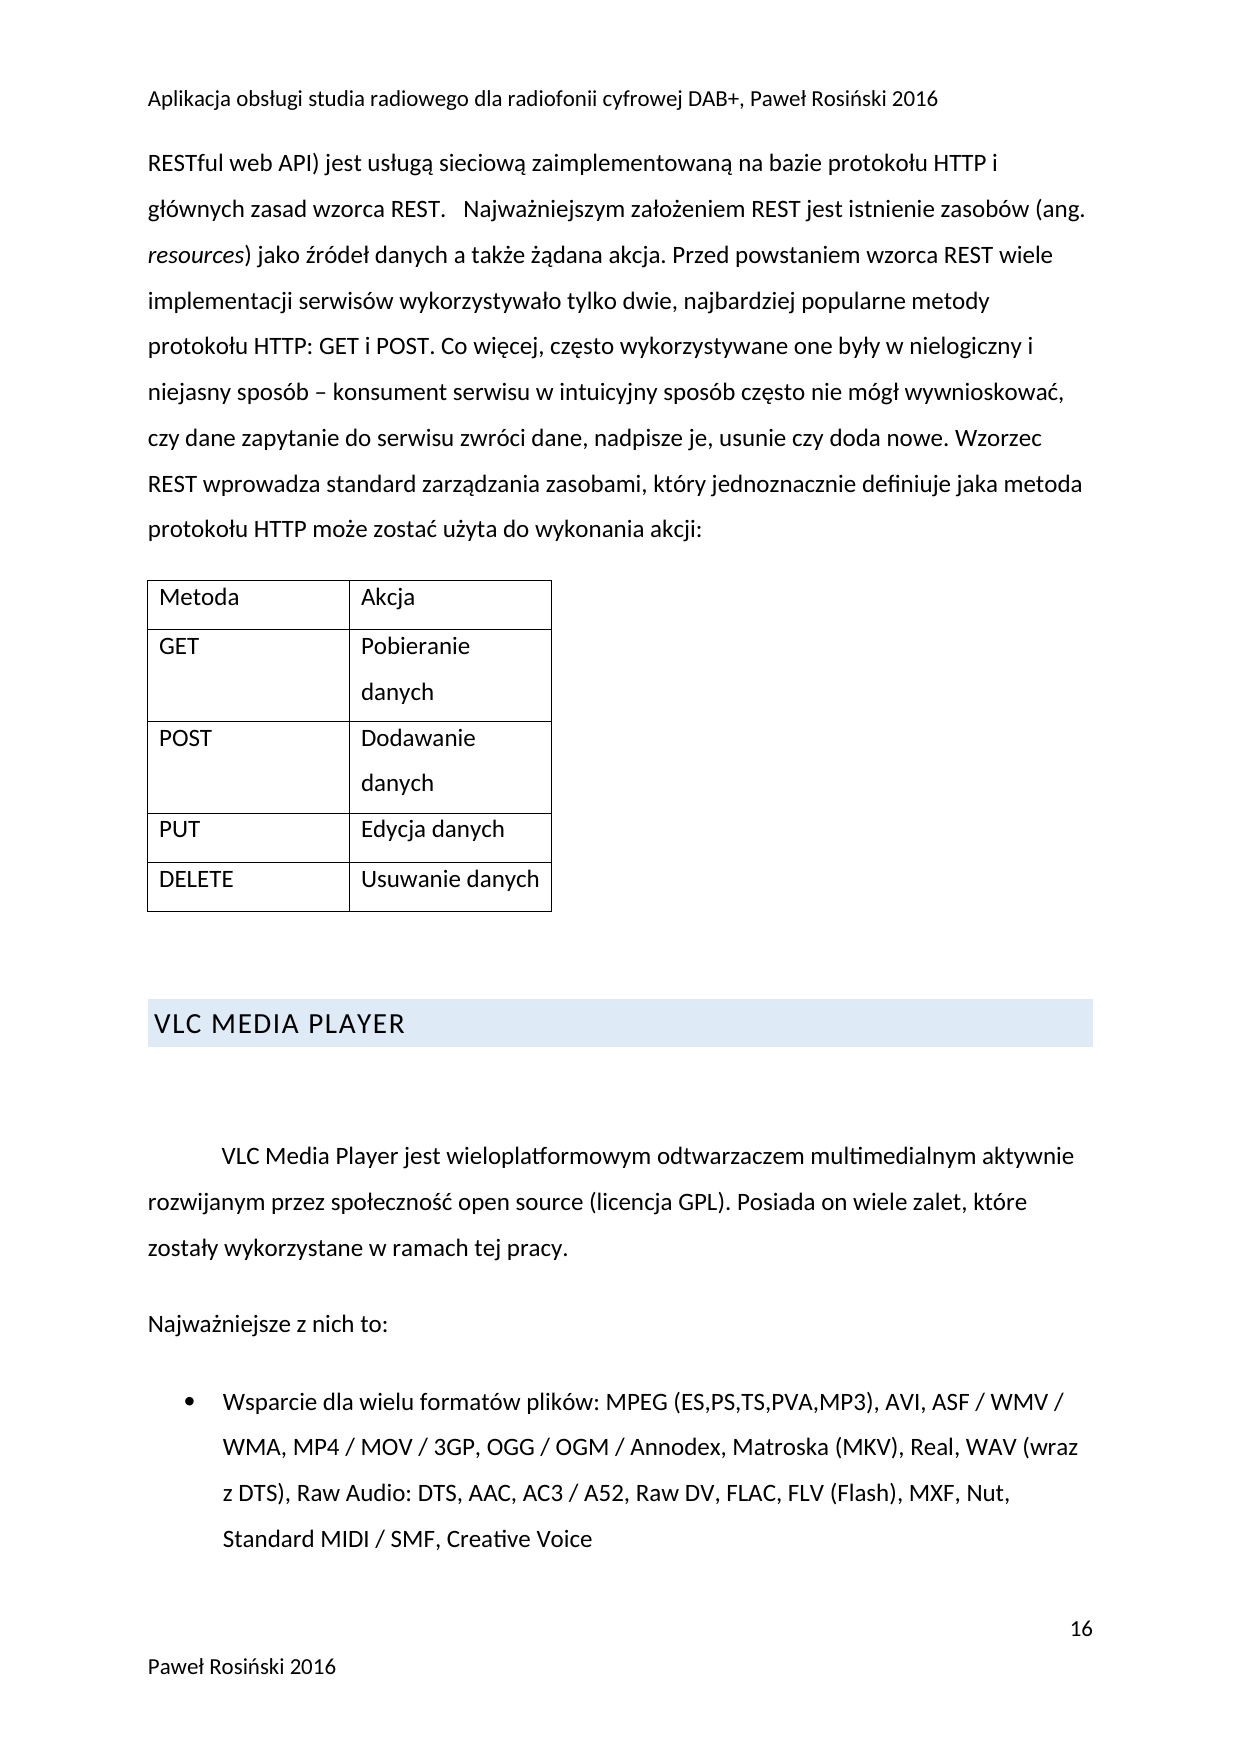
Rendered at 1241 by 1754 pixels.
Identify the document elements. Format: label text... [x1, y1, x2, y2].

list Wsparcie dla wielu formatów plików: MPEG (ES,PS,TS,PVA,MP3), AVI, ASF / WMV / WMA, MP4 / MOV / 3GP, OGG / OGM / Annodex, Matroska (MKV), Real, WAV (wraz z DTS), Raw Audio: DTS, AAC, AC3 / A52, Raw DV, FLAC, FLV (Flash), MXF, Nut, Standard MIDI / SMF, Creative Voice [185, 1386, 1093, 1553]
table_cell POST [148, 722, 349, 812]
table_cell PUT [148, 814, 349, 862]
table_cell Pobieranie danych [350, 630, 551, 721]
table_cell Dodawanie danych [350, 722, 551, 812]
table_cell DELETE [148, 863, 349, 911]
text RESTful web API) jest usługą sieciową zaimplementowaną na bazie protokołu HTTP i głównych zasad wzorca REST. Najważniejszym założeniem REST jest istnienie zasobów (ang. resources) jako źródeł danych a także żądana akcja. Przed powstaniem wzorca REST wiele implementacji serwisów wykorzystywało tylko dwie, najbardziej popularne metody protokołu HTTP: GET i POST. Co więcej, często wykorzystywane one były w nielogiczny i niejasny sposób – konsument serwisu w intuicyjny sposób często nie mógł wywnioskować, czy dane zapytanie do serwisu zwróci dane, nadpisze je, usunie czy doda nowe. Wzorzec REST wprowadza standard zarządzania zasobami, który jednoznacznie definiuje jaka metoda protokołu HTTP może zostać użyta do wykonania akcji: [148, 148, 1093, 544]
table_cell Edycja danych [350, 814, 551, 862]
table_header Akcja [350, 581, 551, 629]
table_cell Usuwanie danych [350, 863, 551, 911]
table_cell GET [148, 630, 349, 721]
text Najważniejsze z nich to: [148, 1309, 1093, 1339]
text Vlc Media Player [154, 1006, 1086, 1041]
text VLC Media Player jest wieloplatformowym odtwarzaczem multimedialnym aktywnie rozwijanym przez społeczność open source (licencja GPL). Posiada on wiele zalet, które zostały wykorzystane w ramach tej pracy. [148, 1140, 1093, 1262]
table_header Metoda [148, 581, 349, 629]
